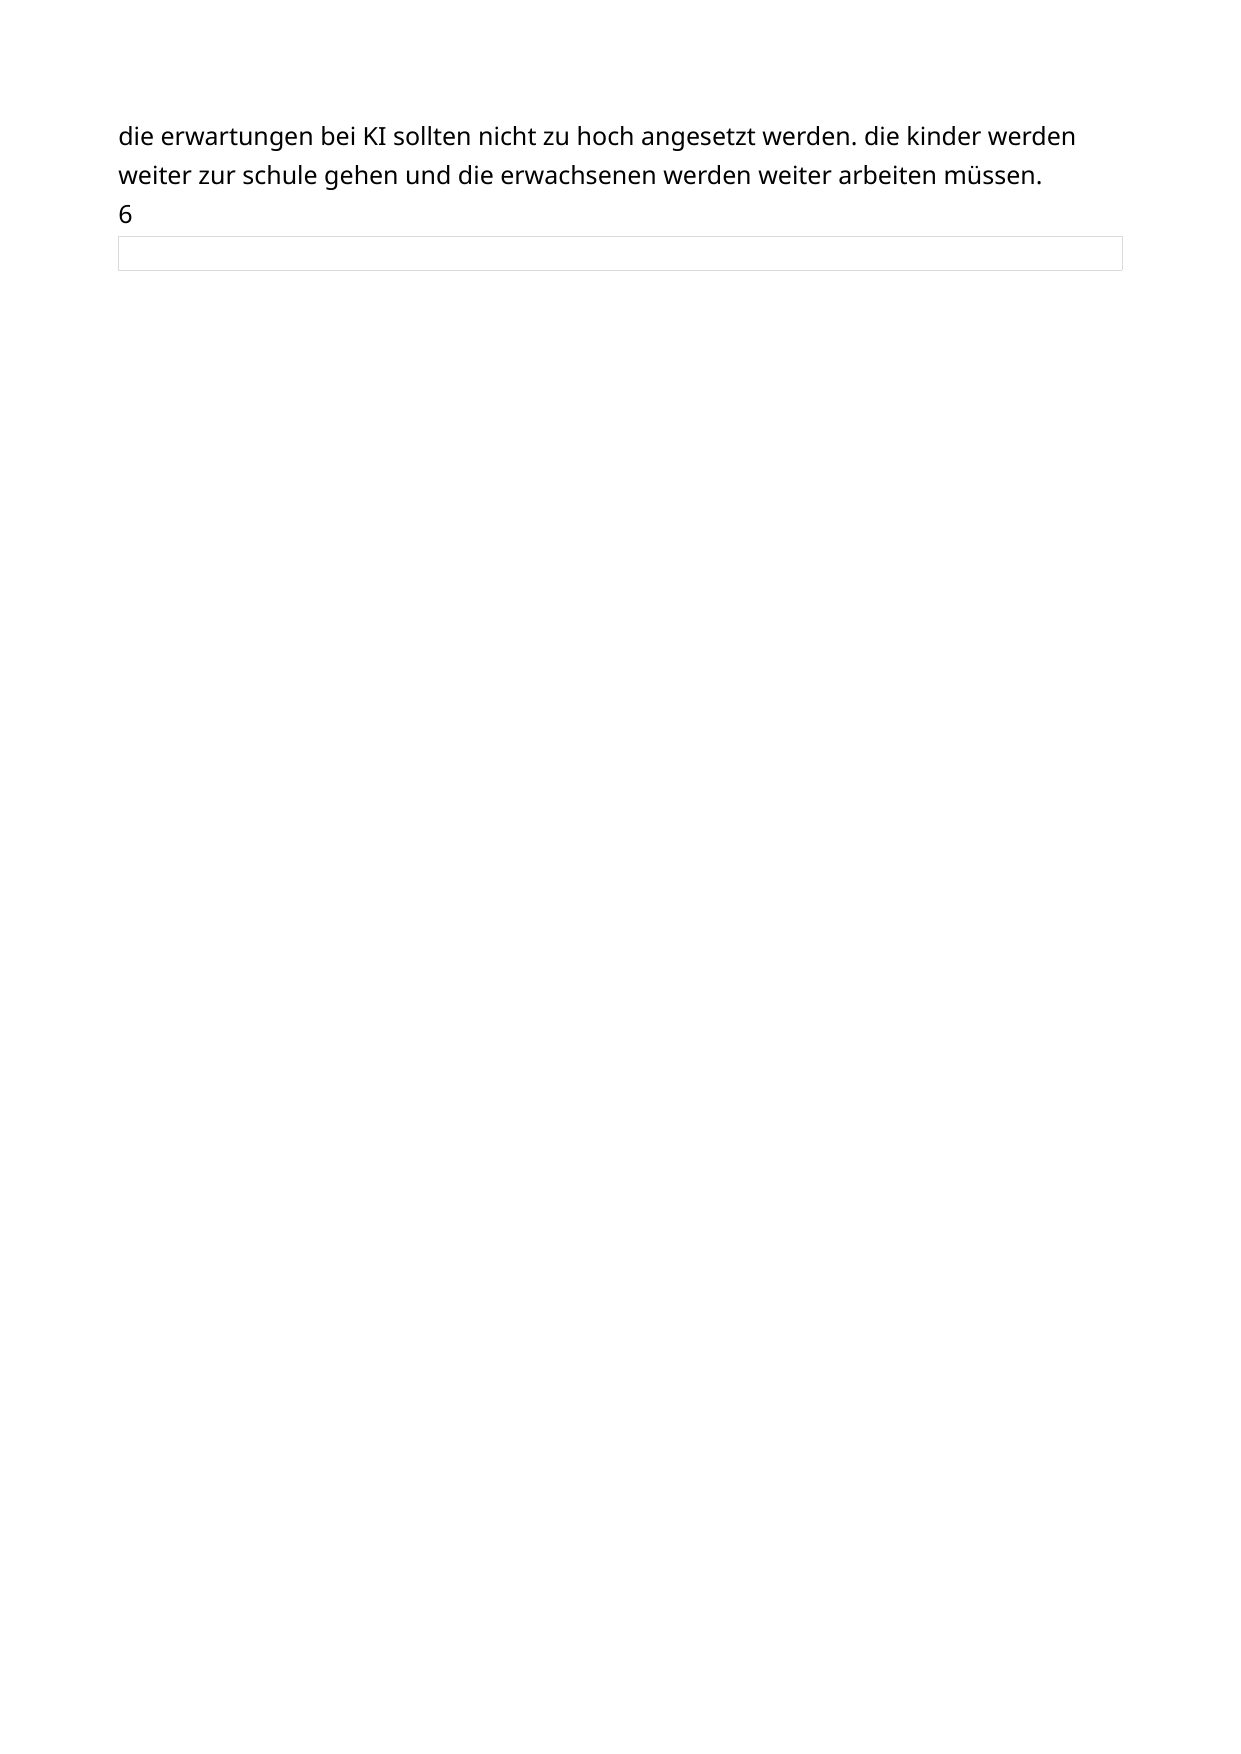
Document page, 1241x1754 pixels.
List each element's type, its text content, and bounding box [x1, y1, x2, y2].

text die erwartungen bei KI sollten nicht zu hoch angesetzt werden. die kinder werden weiter zur schule gehen und die erwachsenen werden weiter arbeiten müssen. [118, 118, 1122, 191]
text 6 [118, 196, 1122, 231]
